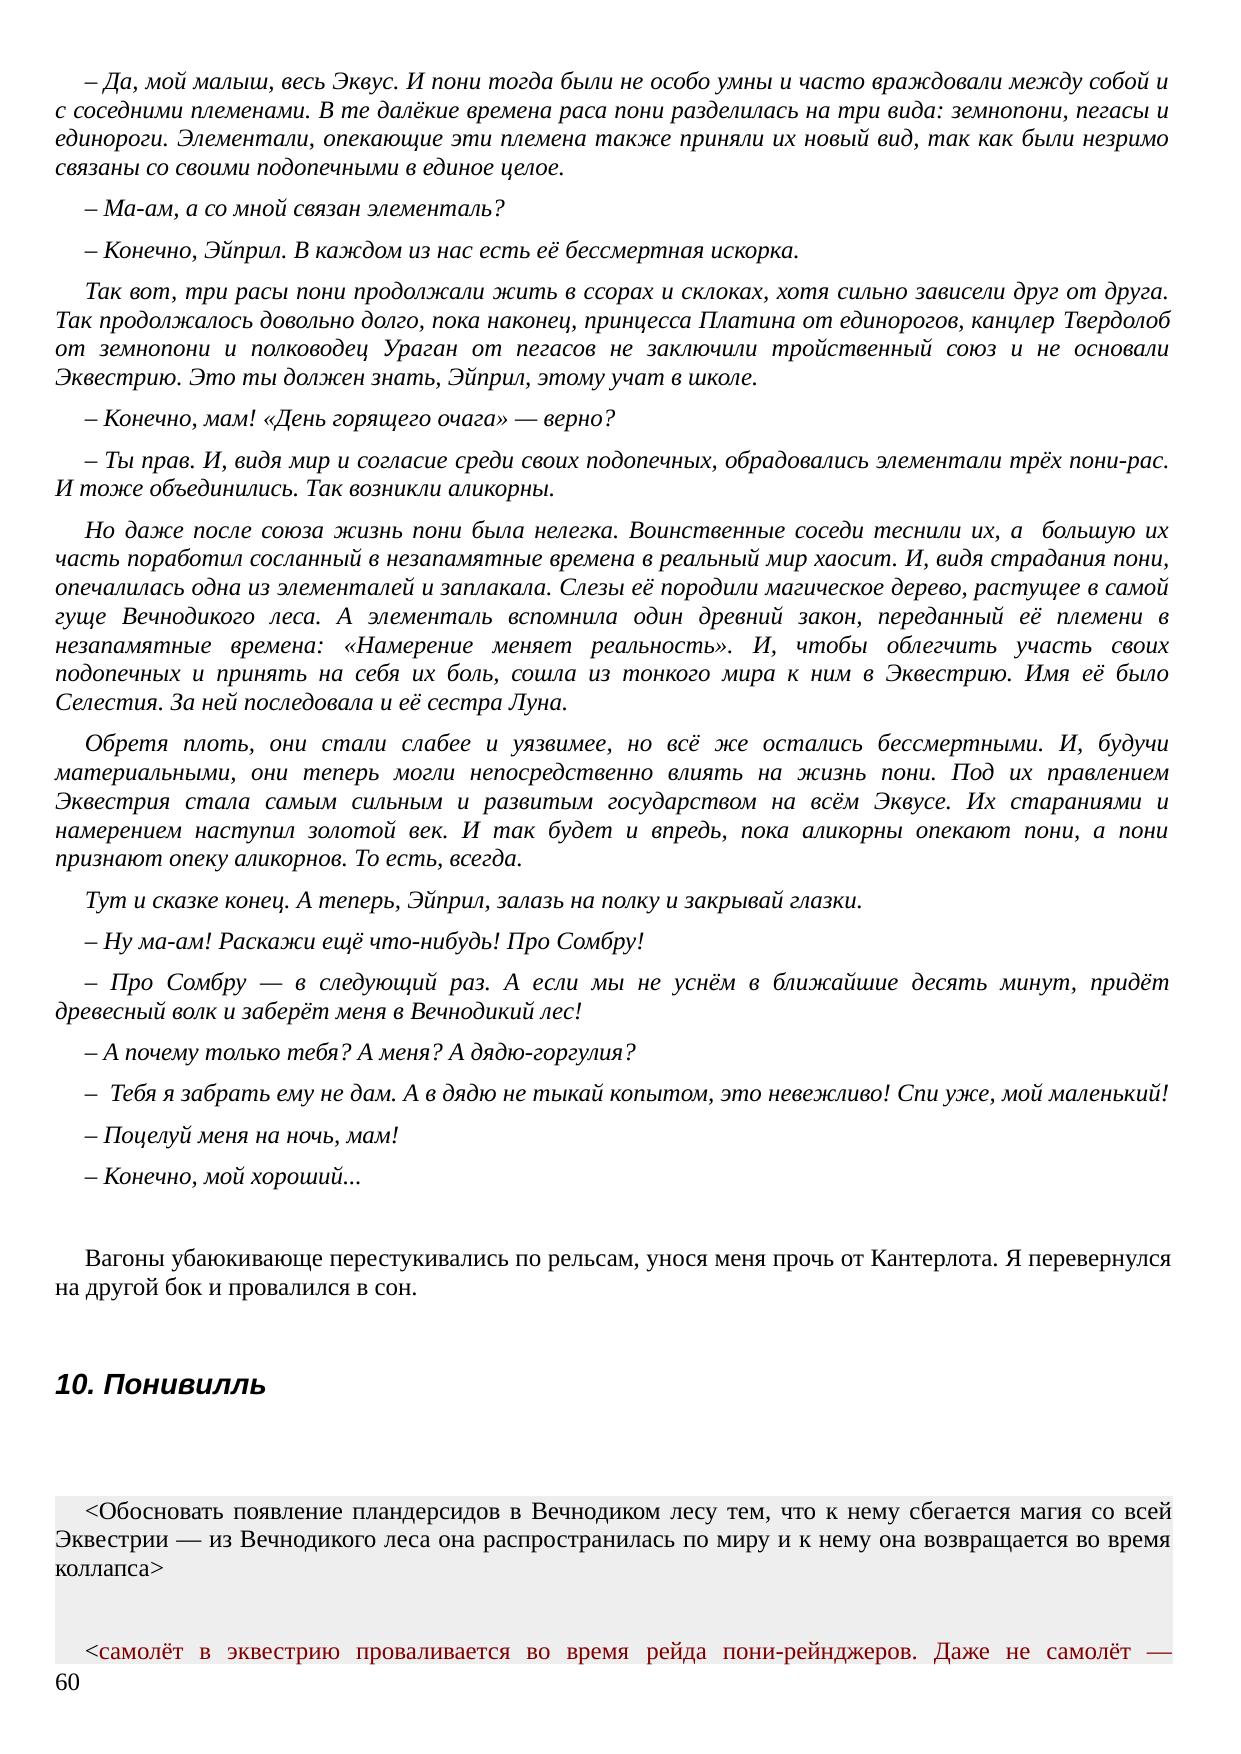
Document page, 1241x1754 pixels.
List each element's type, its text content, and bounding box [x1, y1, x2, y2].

text Тут и сказке конец. А теперь, Эйприл, залазь на полку и закрывай глазки. [55, 885, 1173, 913]
text – Ну ма-ам! Раскажи ещё что-нибудь! Про Сомбру! [55, 926, 1173, 955]
text – Тебя я забрать ему не дам. А в дядю не тыкай копытом, это невежливо! Спи уже, мой маленький! [55, 1078, 1173, 1107]
text – Ты прав. И, видя мир и согласие среди своих подопечных, обрадовались элементали трёх пони-рас. И тоже объединились. Так возникли аликорны. [55, 445, 1173, 502]
text – Конечно, Эйприл. В каждом из нас есть её бессмертная искорка. [55, 235, 1173, 263]
text Вагоны убаюкивающе перестукивались по рельсам, унося меня прочь от Кантерлота. Я перевернулся на другой бок и провалился в сон. [55, 1243, 1173, 1301]
text – Ма-ам, а со мной связан элементаль? [55, 193, 1173, 222]
text – Про Сомбру — в следующий раз. А если мы не уснём в ближайшие десять минут, придёт древесный волк и заберёт меня в Вечнодикий лес! [55, 967, 1173, 1025]
subtitle 10. Понивилль [55, 1367, 1173, 1401]
text Обретя плоть, они стали слабее и уязвимее, но всё же остались бессмертными. И, будучи материальными, они теперь могли непосредственно влиять на жизнь пони. Под их правлением Эквестрия стала самым сильным и развитым государством на всём Эквусе. Их стараниями и намерением наступил золотой век. И так будет и впредь, пока аликорны опекают пони, а пони признают опеку аликорнов. То есть, всегда. [55, 728, 1173, 872]
text – Да, мой малыш, весь Эквус. И пони тогда были не особо умны и часто враждовали между собой и с соседними племенами. В те далёкие времена раса пони разделилась на три вида: земнопони, пегасы и единороги. Элементали, опекающие эти племена также приняли их новый вид, так как были незримо связаны со своими подопечными в единое целое. [55, 66, 1173, 181]
text <Обосновать появление пландерсидов в Вечнодиком лесу тем, что к нему сбегается магия со всей Эквестрии — из Вечнодикого леса она распространилась по миру и к нему она возвращается во время коллапса> [55, 1496, 1173, 1582]
text Так вот, три расы пони продолжали жить в ссорах и склоках, хотя сильно зависели друг от друга. Так продолжалось довольно долго, пока наконец, принцесса Платина от единорогов, канцлер Твердолоб от земнопони и полководец Ураган от пегасов не заключили тройственный союз и не основали Эквестрию. Это ты должен знать, Эйприл, этому учат в школе. [55, 276, 1173, 391]
text – Конечно, мам! «День горящего очага» — верно? [55, 403, 1173, 432]
text – А почему только тебя? А меня? А дядю-горгулия? [55, 1037, 1173, 1066]
text Но даже после союза жизнь пони была нелегка. Воинственные соседи теснили их, а большую их часть поработил сосланный в незапамятные времена в реальный мир хаосит. И, видя страдания пони, опечалилась одна из элементалей и заплакала. Слезы её породили магическое дерево, растущее в самой гуще Вечнодикого леса. А элементаль вспомнила один древний закон, переданный её племени в незапамятные времена: «Намерение меняет реальность». И, чтобы облегчить участь своих подопечных и принять на себя их боль, сошла из тонкого мира к ним в Эквестрию. Имя её было Селестия. За ней последовала и её сестра Луна. [55, 515, 1173, 716]
text – Конечно, мой хороший... [55, 1161, 1173, 1190]
text – Поцелуй меня на ночь, мам! [55, 1120, 1173, 1148]
text <самолёт в эквестрию проваливается во время рейда пони-рейнджеров. Даже не самолёт — [55, 1636, 1173, 1664]
